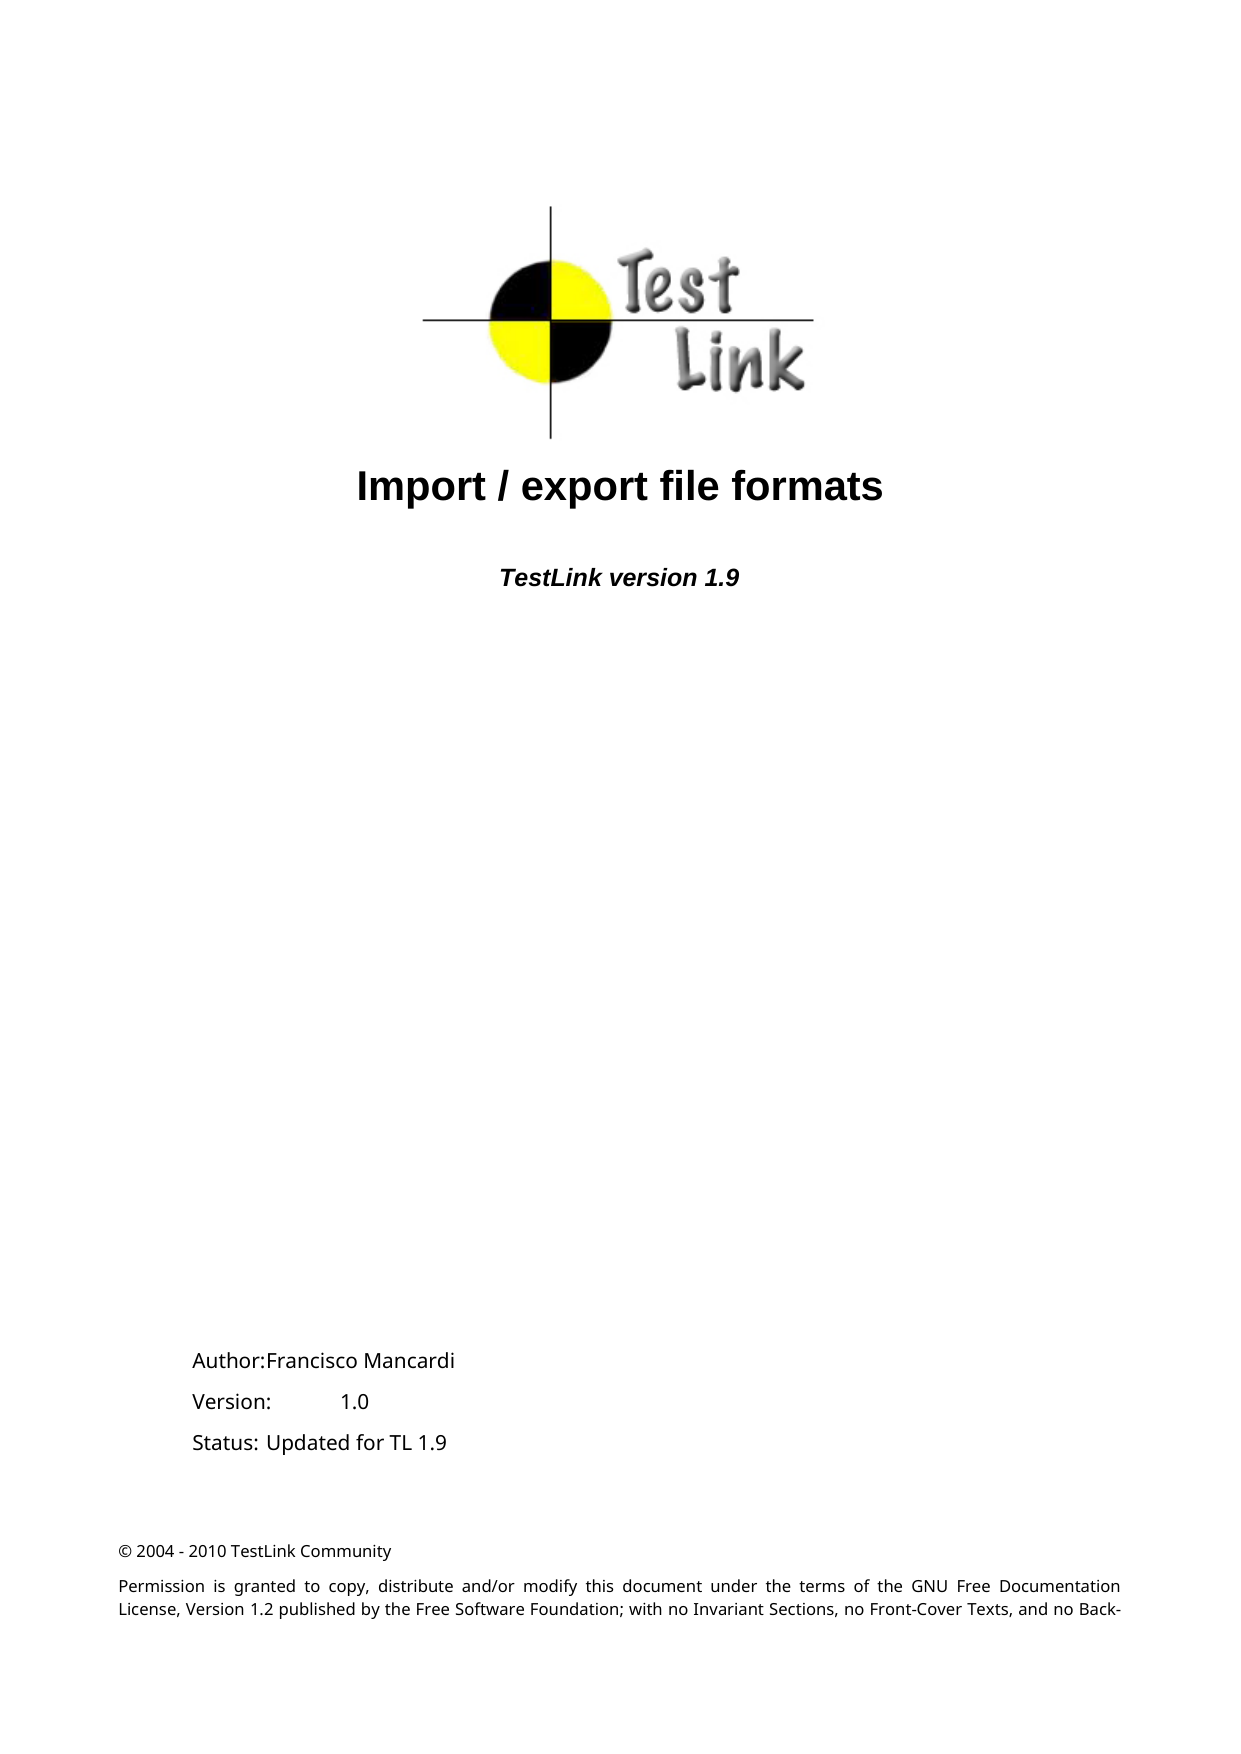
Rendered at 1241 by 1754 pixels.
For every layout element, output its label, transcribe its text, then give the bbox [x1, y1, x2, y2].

text © 2004 - 2010 TestLink Community [118, 1539, 1122, 1562]
title Import / export file formats [118, 413, 1122, 510]
text Status: Updated for TL 1.9 [118, 1428, 1122, 1456]
text Version: 1.0 [118, 1387, 1122, 1416]
text Author: Francisco Mancardi [118, 1346, 1122, 1374]
subtitle TestLink version 1.9 [118, 564, 1122, 592]
text Permission is granted to copy, distribute and/or modify this document under the terms of the GNU Free Documentation License, Version 1.2 published by the Free Software Foundation; with no Invariant Sections, no Front-Cover Texts, and no Back- [118, 1574, 1122, 1620]
picture [398, 191, 842, 458]
